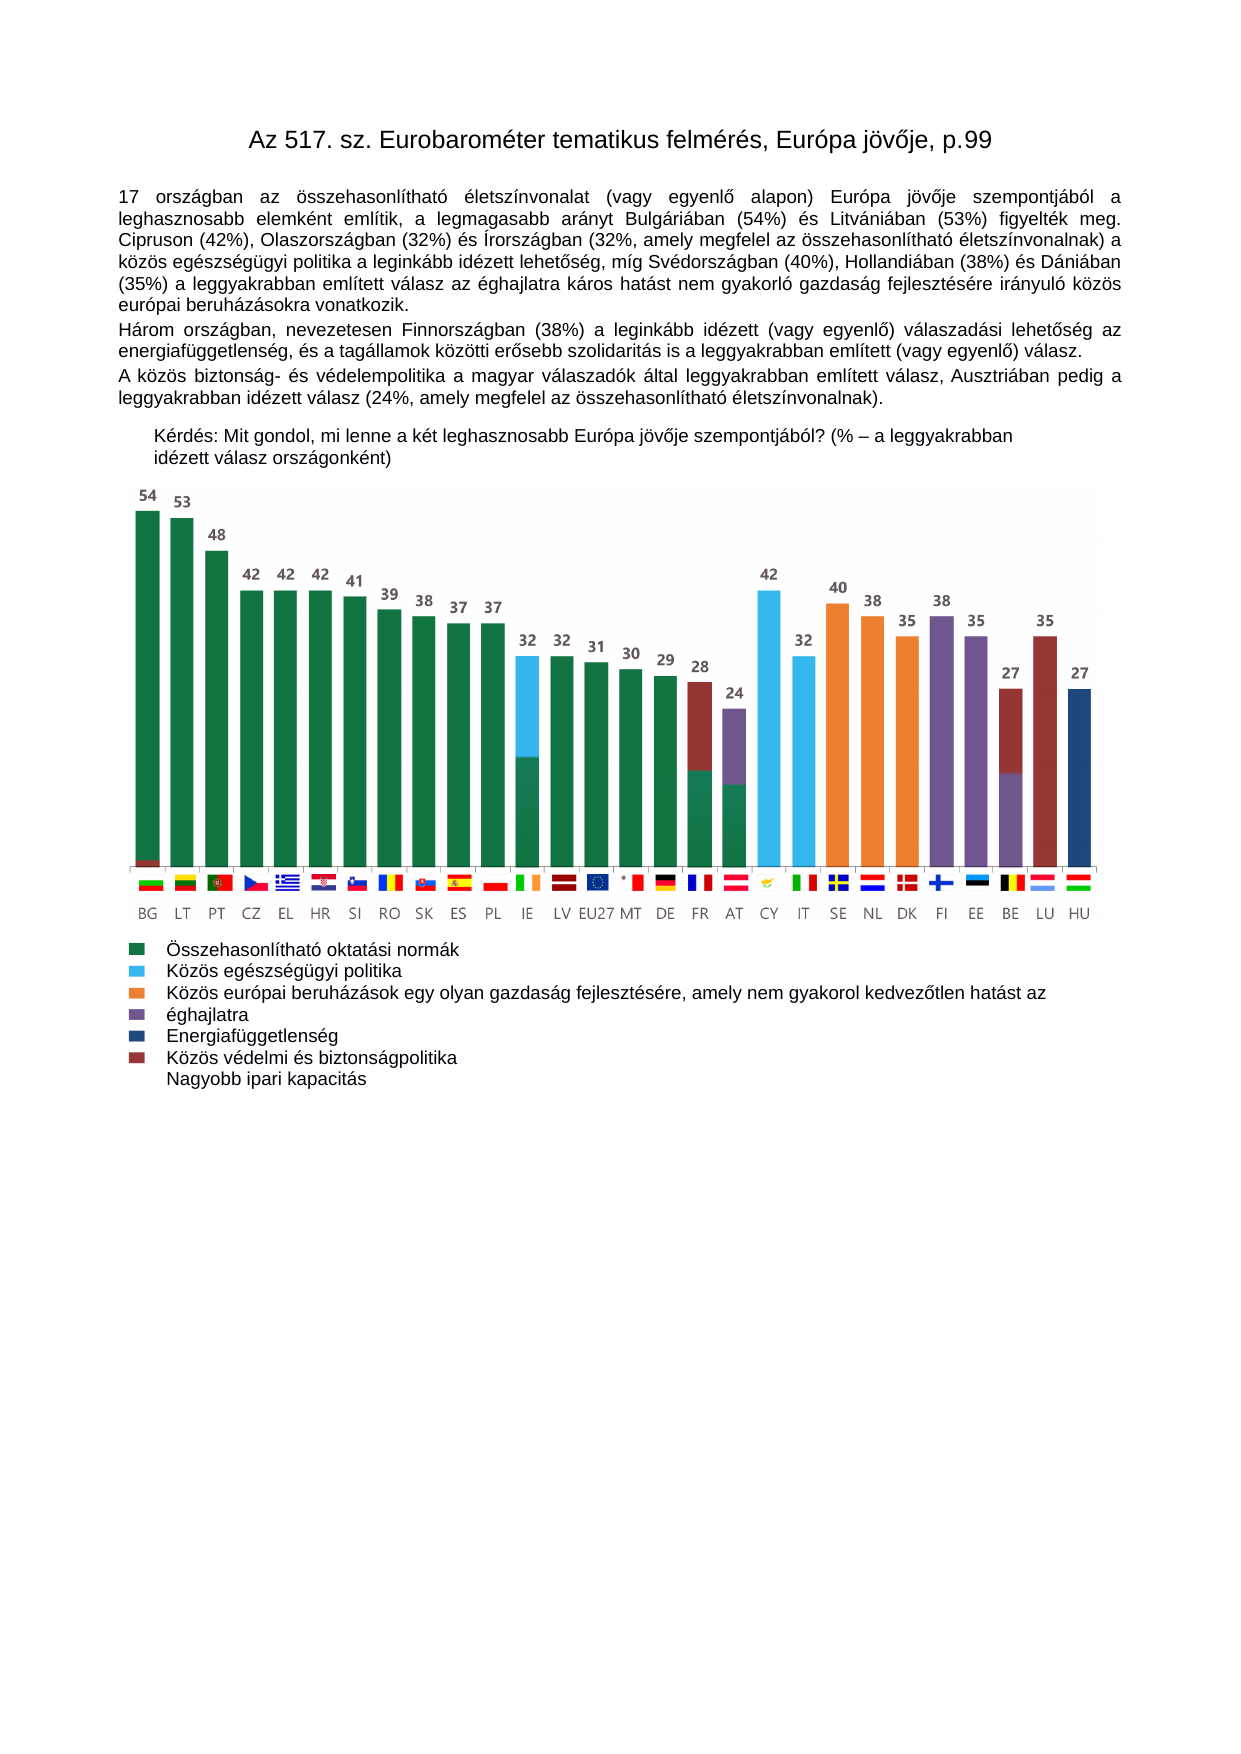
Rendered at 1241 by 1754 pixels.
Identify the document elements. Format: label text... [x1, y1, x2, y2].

text A közös biztonság- és védelempolitika a magyar válaszadók által leggyakrabban említett válasz, Ausztriában pedig a leggyakrabban idézett válasz (24%, amely megfelel az összehasonlítható életszínvonalnak). [118, 365, 1122, 408]
picture [122, 482, 1103, 925]
picture [118, 938, 147, 1064]
text Három országban, nevezetesen Finnországban (38%) a leginkább idézett (vagy egyenlő) válaszadási lehetőség az energiafüggetlenség, és a tagállamok közötti erősebb szolidaritás is a leggyakrabban említett (vagy egyenlő) válasz. [118, 319, 1122, 362]
text 17 országban az összehasonlítható életszínvonalat (vagy egyenlő alapon) Európa jövője szempontjából a leghasznosabb elemként említik, a legmagasabb arányt Bulgáriában (54%) és Litvániában (53%) figyelték meg. Cipruson (42%), Olaszországban (32%) és Írországban (32%, amely megfelel az összehasonlítható életszínvonalnak) a közös egészségügyi politika a leginkább idézett lehetőség, míg Svédországban (40%), Hollandiában (38%) és Dániában (35%) a leggyakrabban említett válasz az éghajlatra káros hatást nem gyakorló gazdaság fejlesztésére irányuló közös európai beruházásokra vonatkozik. [118, 186, 1122, 315]
